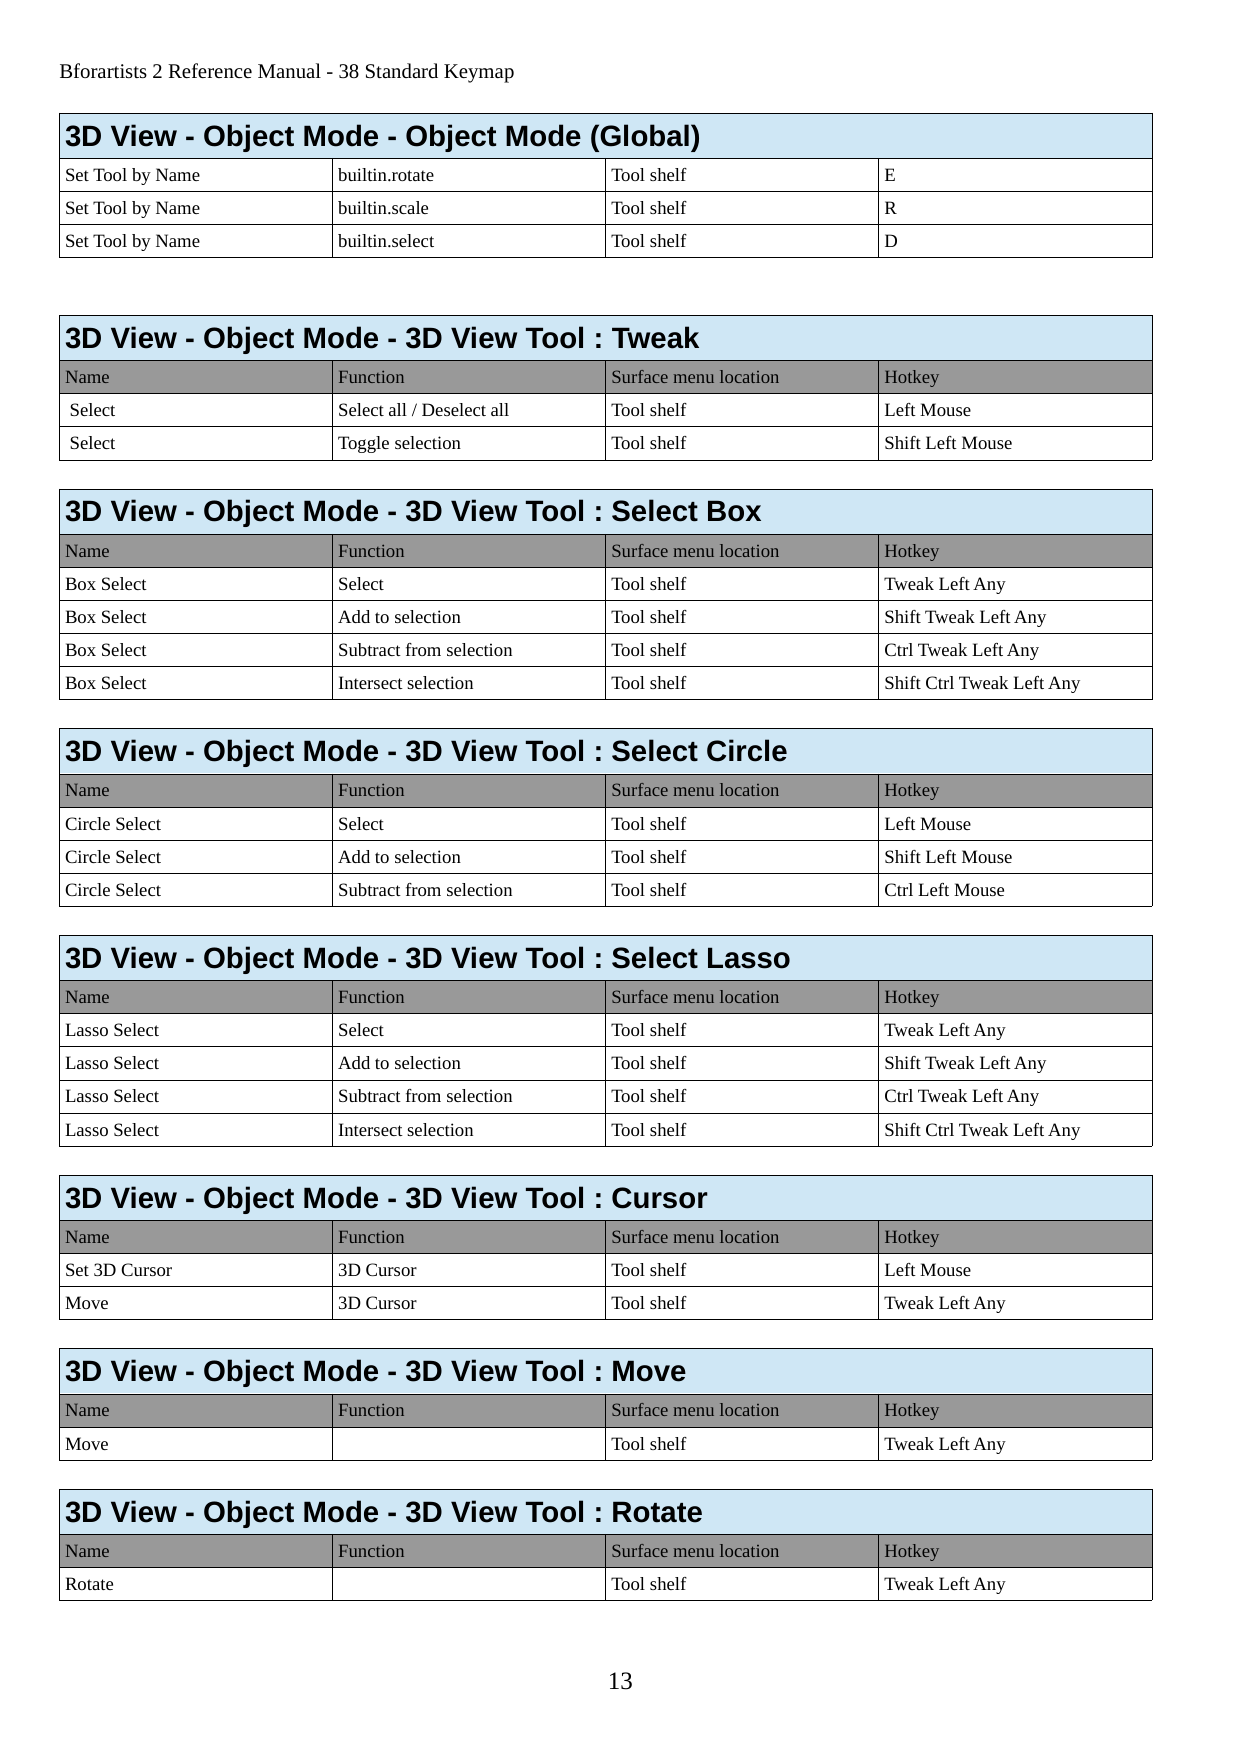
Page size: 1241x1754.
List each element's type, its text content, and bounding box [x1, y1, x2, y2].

table_cell Set Tool by Name [60, 192, 332, 224]
table_cell Tool shelf [606, 634, 878, 666]
table_cell Name [60, 1221, 332, 1253]
table_cell Lasso Select [60, 1081, 332, 1113]
table_cell Circle Select [60, 808, 332, 840]
table_cell Function [333, 981, 605, 1013]
table_cell [333, 1568, 605, 1600]
table_cell Select [60, 427, 332, 459]
table_header 3D View - Object Mode - 3D View Tool : Select Circle [60, 729, 1152, 773]
table_cell Function [333, 535, 605, 567]
table_cell builtin.select [333, 225, 605, 257]
table_cell Surface menu location [606, 981, 878, 1013]
table_cell Tool shelf [606, 874, 878, 906]
table_cell Ctrl Tweak Left Any [879, 634, 1152, 666]
table_cell Name [60, 981, 332, 1013]
table_cell Tool shelf [606, 1114, 878, 1146]
table_cell Set 3D Cursor [60, 1254, 332, 1286]
table_cell Tool shelf [606, 667, 878, 699]
table_cell 3D Cursor [333, 1287, 605, 1319]
table_cell Box Select [60, 601, 332, 633]
table_cell Shift Ctrl Tweak Left Any [879, 1114, 1152, 1146]
table_cell Box Select [60, 568, 332, 600]
table_cell Name [60, 361, 332, 393]
table_cell Shift Left Mouse [879, 841, 1152, 873]
table_header 3D View - Object Mode - 3D View Tool : Select Lasso [60, 936, 1152, 980]
table_cell Shift Left Mouse [879, 427, 1152, 459]
table_cell Hotkey [879, 775, 1152, 807]
table_cell Move [60, 1428, 332, 1460]
table_cell Tool shelf [606, 1047, 878, 1079]
table_cell Tool shelf [606, 225, 878, 257]
table_cell Tool shelf [606, 1568, 878, 1600]
table_cell builtin.scale [333, 192, 605, 224]
table_cell Set Tool by Name [60, 159, 332, 191]
table_cell builtin.rotate [333, 159, 605, 191]
table_cell Add to selection [333, 601, 605, 633]
table_cell Intersect selection [333, 667, 605, 699]
table_cell Name [60, 775, 332, 807]
table_cell Tool shelf [606, 1014, 878, 1046]
table_cell 3D Cursor [333, 1254, 605, 1286]
table_cell Surface menu location [606, 775, 878, 807]
table_cell Tool shelf [606, 159, 878, 191]
table_cell Circle Select [60, 874, 332, 906]
table_cell Hotkey [879, 1395, 1152, 1427]
table_cell Left Mouse [879, 394, 1152, 426]
table_cell Tool shelf [606, 427, 878, 459]
table_cell Box Select [60, 634, 332, 666]
table_cell Hotkey [879, 981, 1152, 1013]
table_header 3D View - Object Mode - 3D View Tool : Tweak [60, 316, 1152, 360]
table_cell Intersect selection [333, 1114, 605, 1146]
table_cell Name [60, 1395, 332, 1427]
table_cell Add to selection [333, 841, 605, 873]
table_cell Tweak Left Any [879, 1428, 1152, 1460]
table_cell Name [60, 535, 332, 567]
table_cell Select [60, 394, 332, 426]
table_cell Tweak Left Any [879, 1014, 1152, 1046]
table_cell D [879, 225, 1152, 257]
table_cell Shift Ctrl Tweak Left Any [879, 667, 1152, 699]
table_cell Tweak Left Any [879, 568, 1152, 600]
table_cell Tweak Left Any [879, 1287, 1152, 1319]
table_cell Select [333, 568, 605, 600]
table_cell Tool shelf [606, 601, 878, 633]
table_cell Surface menu location [606, 361, 878, 393]
table_cell Tool shelf [606, 568, 878, 600]
table_cell Toggle selection [333, 427, 605, 459]
table_cell Tool shelf [606, 1428, 878, 1460]
table_cell Left Mouse [879, 808, 1152, 840]
table_header 3D View - Object Mode - 3D View Tool : Select Box [60, 490, 1152, 534]
table_cell Select [333, 808, 605, 840]
table_cell Box Select [60, 667, 332, 699]
table_cell Surface menu location [606, 535, 878, 567]
table_cell Function [333, 775, 605, 807]
table_cell Surface menu location [606, 1535, 878, 1567]
table_cell Rotate [60, 1568, 332, 1600]
table_cell Tool shelf [606, 1254, 878, 1286]
table_cell Ctrl Left Mouse [879, 874, 1152, 906]
table_cell Hotkey [879, 1221, 1152, 1253]
table_cell Add to selection [333, 1047, 605, 1079]
table_cell Hotkey [879, 361, 1152, 393]
table_cell Function [333, 1395, 605, 1427]
table_cell Tool shelf [606, 1287, 878, 1319]
table_cell Shift Tweak Left Any [879, 601, 1152, 633]
table_cell R [879, 192, 1152, 224]
table_cell Function [333, 361, 605, 393]
table_cell Surface menu location [606, 1221, 878, 1253]
table_cell [333, 1428, 605, 1460]
table_cell Function [333, 1221, 605, 1253]
table_header 3D View - Object Mode - 3D View Tool : Move [60, 1349, 1152, 1393]
table_cell Circle Select [60, 841, 332, 873]
table_cell Tool shelf [606, 1081, 878, 1113]
table_cell Set Tool by Name [60, 225, 332, 257]
table_cell Subtract from selection [333, 634, 605, 666]
table_cell Function [333, 1535, 605, 1567]
table_header 3D View - Object Mode - 3D View Tool : Cursor [60, 1176, 1152, 1220]
table_cell Name [60, 1535, 332, 1567]
table_cell Tool shelf [606, 192, 878, 224]
table_cell Tool shelf [606, 394, 878, 426]
table_cell Hotkey [879, 1535, 1152, 1567]
table_header 3D View - Object Mode - Object Mode (Global) [60, 114, 1152, 158]
table_cell Tool shelf [606, 808, 878, 840]
table_cell Select all / Deselect all [333, 394, 605, 426]
table_cell Tool shelf [606, 841, 878, 873]
table_cell Lasso Select [60, 1014, 332, 1046]
table_cell Lasso Select [60, 1047, 332, 1079]
table_cell Left Mouse [879, 1254, 1152, 1286]
table_cell Subtract from selection [333, 1081, 605, 1113]
table_cell Tweak Left Any [879, 1568, 1152, 1600]
table_cell Move [60, 1287, 332, 1319]
table_cell Ctrl Tweak Left Any [879, 1081, 1152, 1113]
table_cell Select [333, 1014, 605, 1046]
table_cell Lasso Select [60, 1114, 332, 1146]
table_cell Hotkey [879, 535, 1152, 567]
table_cell E [879, 159, 1152, 191]
table_cell Subtract from selection [333, 874, 605, 906]
table_cell Surface menu location [606, 1395, 878, 1427]
table_header 3D View - Object Mode - 3D View Tool : Rotate [60, 1490, 1152, 1534]
table_cell Shift Tweak Left Any [879, 1047, 1152, 1079]
